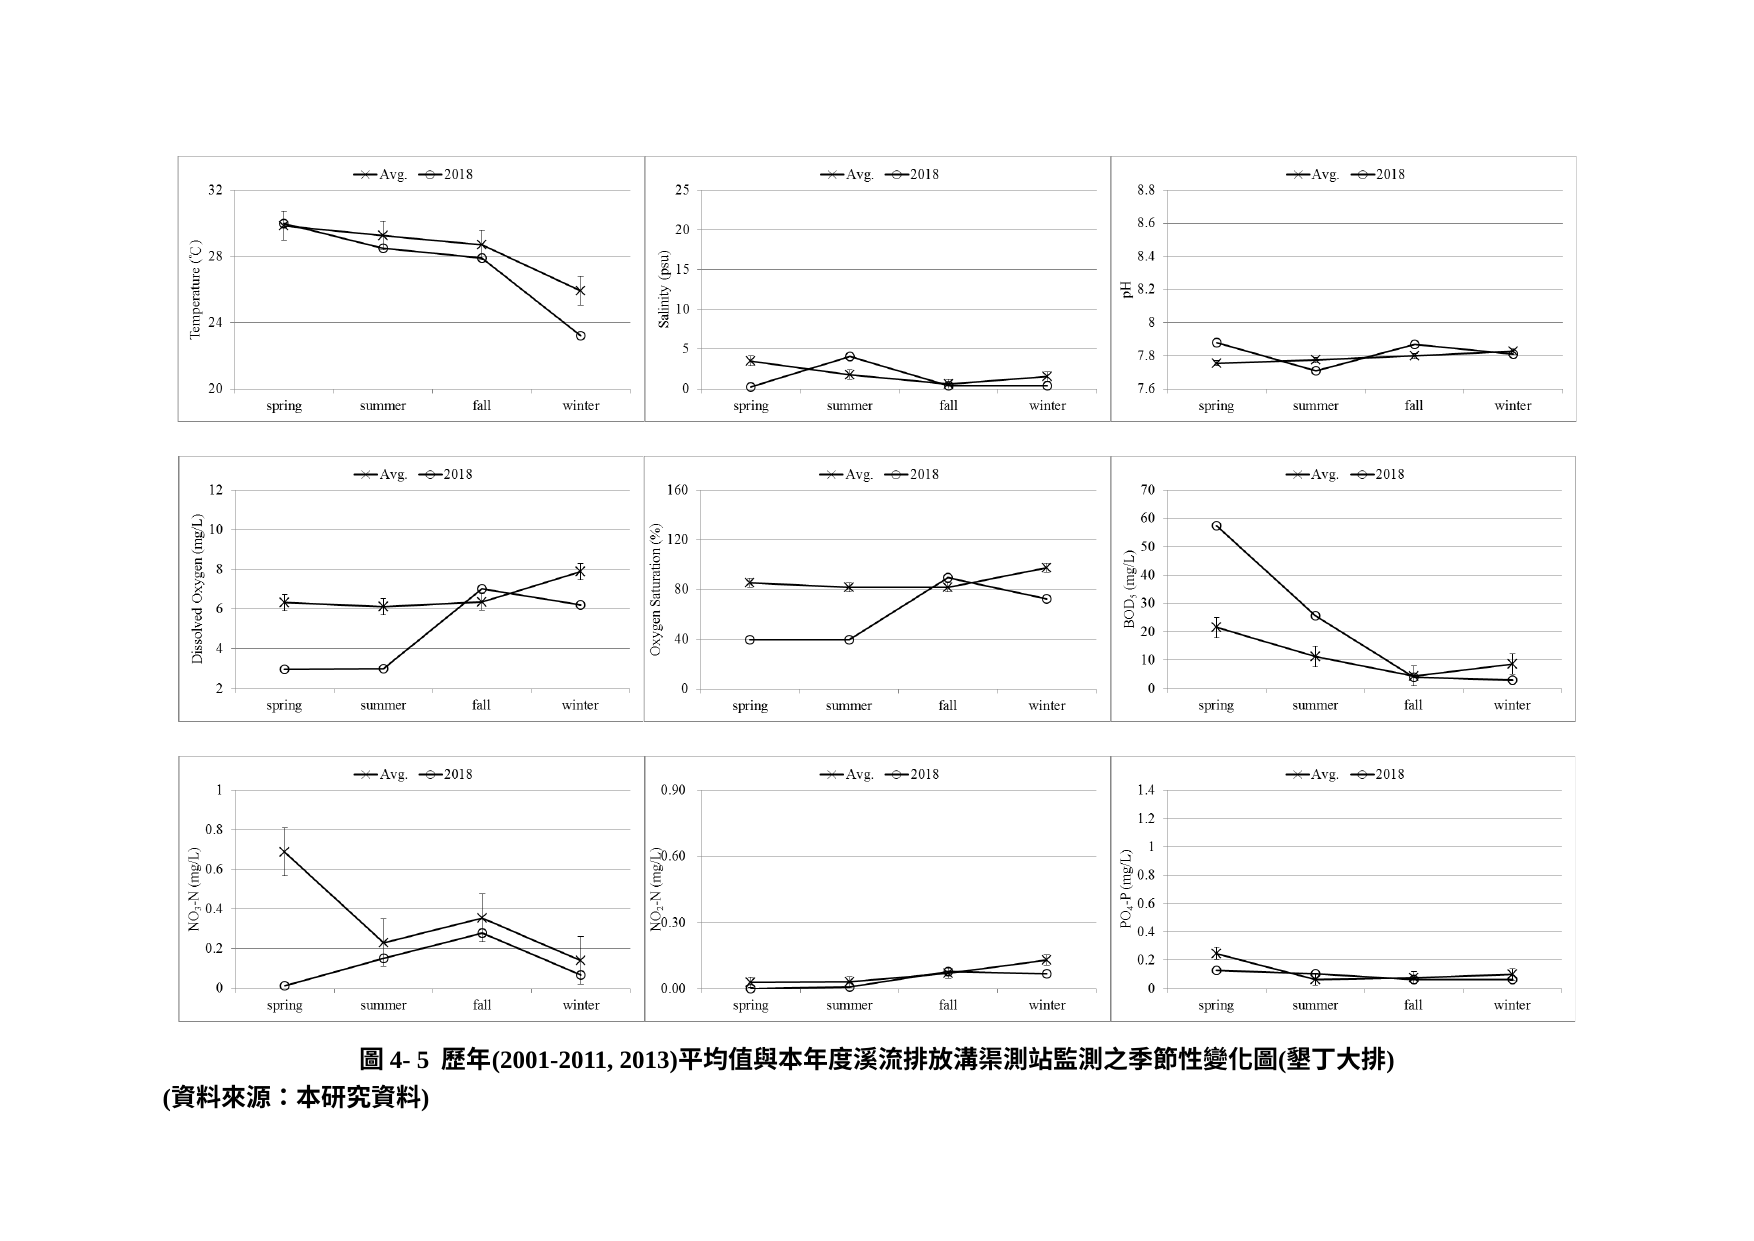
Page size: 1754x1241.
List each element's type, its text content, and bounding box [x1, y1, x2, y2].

text 圖4- 5 歷年(2001-2011, 2013)平均值與本年度溪流排放溝渠測站監測之季節性變化圖(墾丁大排) [150, 1033, 1604, 1070]
picture [177, 156, 1577, 422]
picture [178, 456, 1576, 722]
picture [178, 756, 1576, 1022]
text (資料來源：本研究資料) [150, 1070, 1604, 1108]
